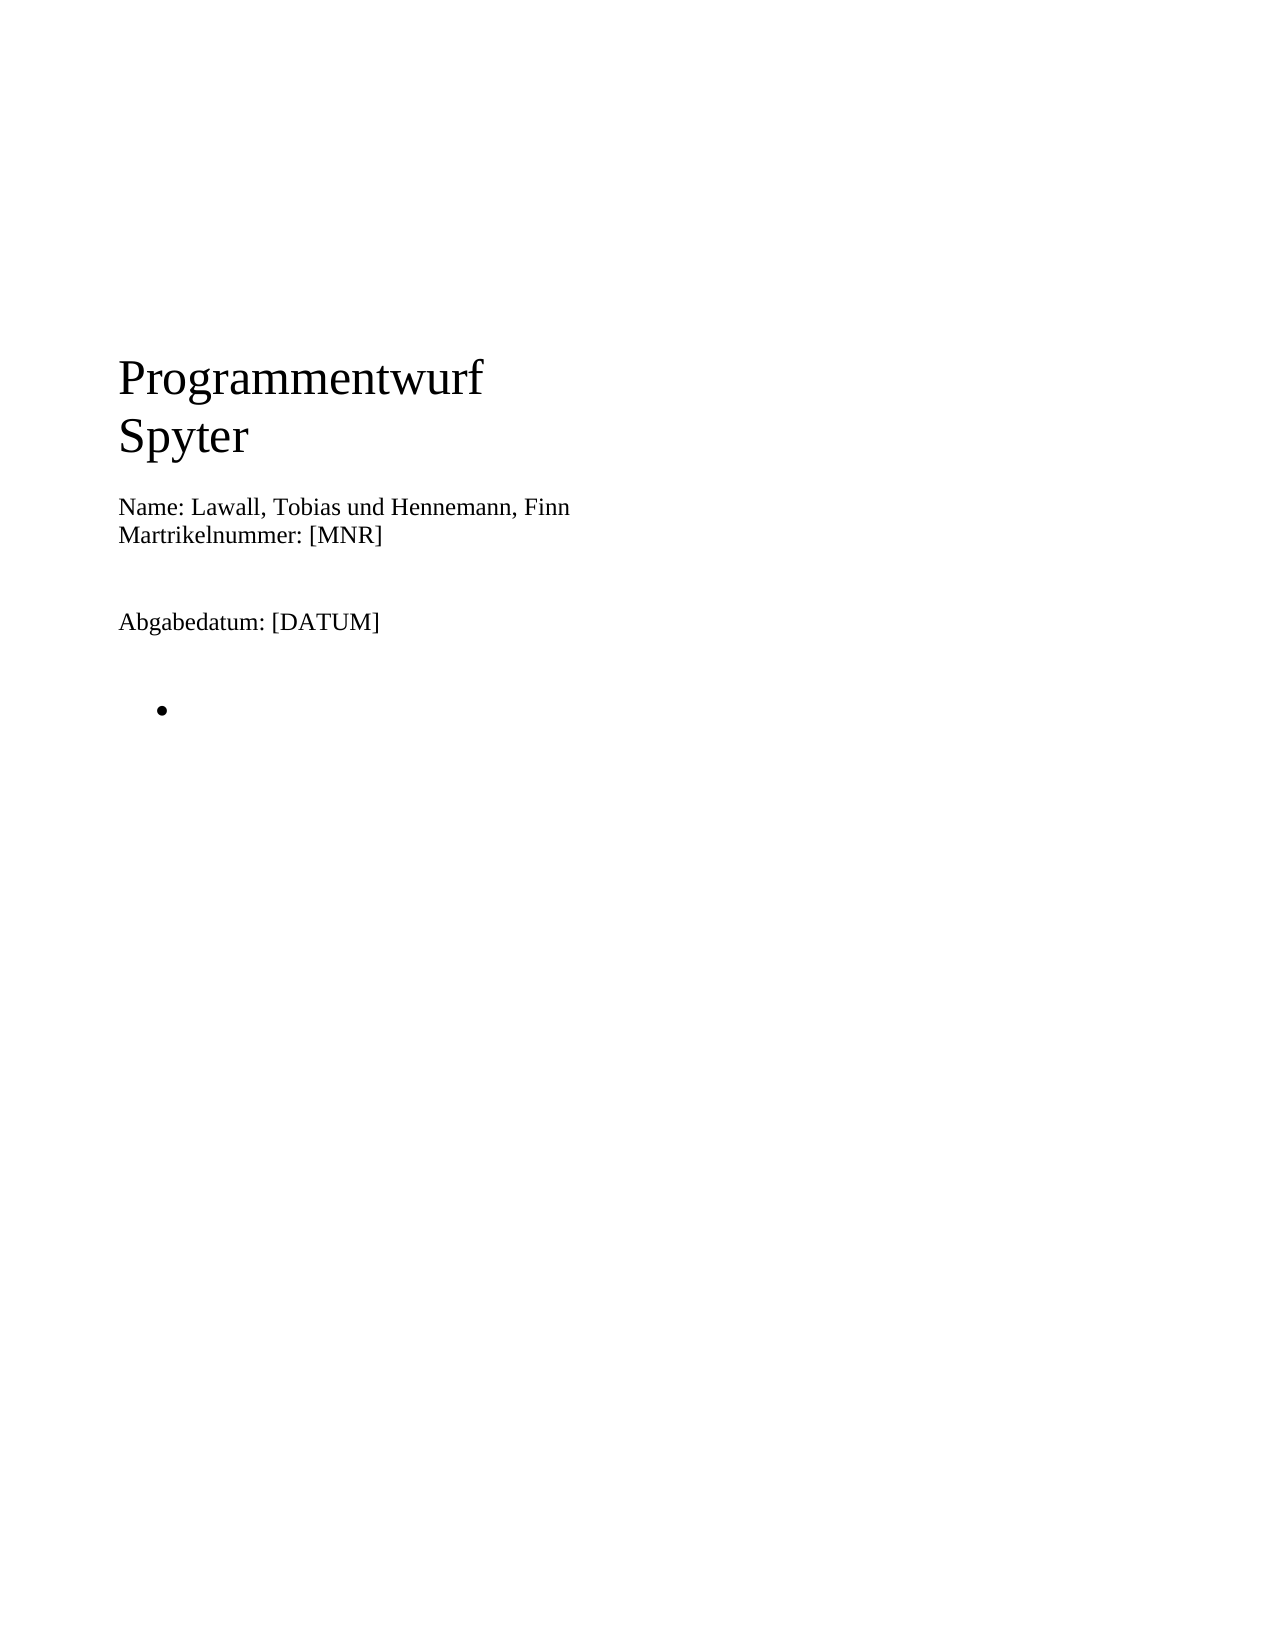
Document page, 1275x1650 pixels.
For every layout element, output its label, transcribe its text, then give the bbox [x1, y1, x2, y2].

text Name: Lawall, Tobias und Hennemann, Finn Martrikelnummer: [MNR] [118, 492, 1157, 549]
text Spyter [118, 406, 1157, 463]
text Abgabedatum: [DATUM] [118, 607, 1157, 636]
text Programmentwurf [118, 348, 1157, 406]
